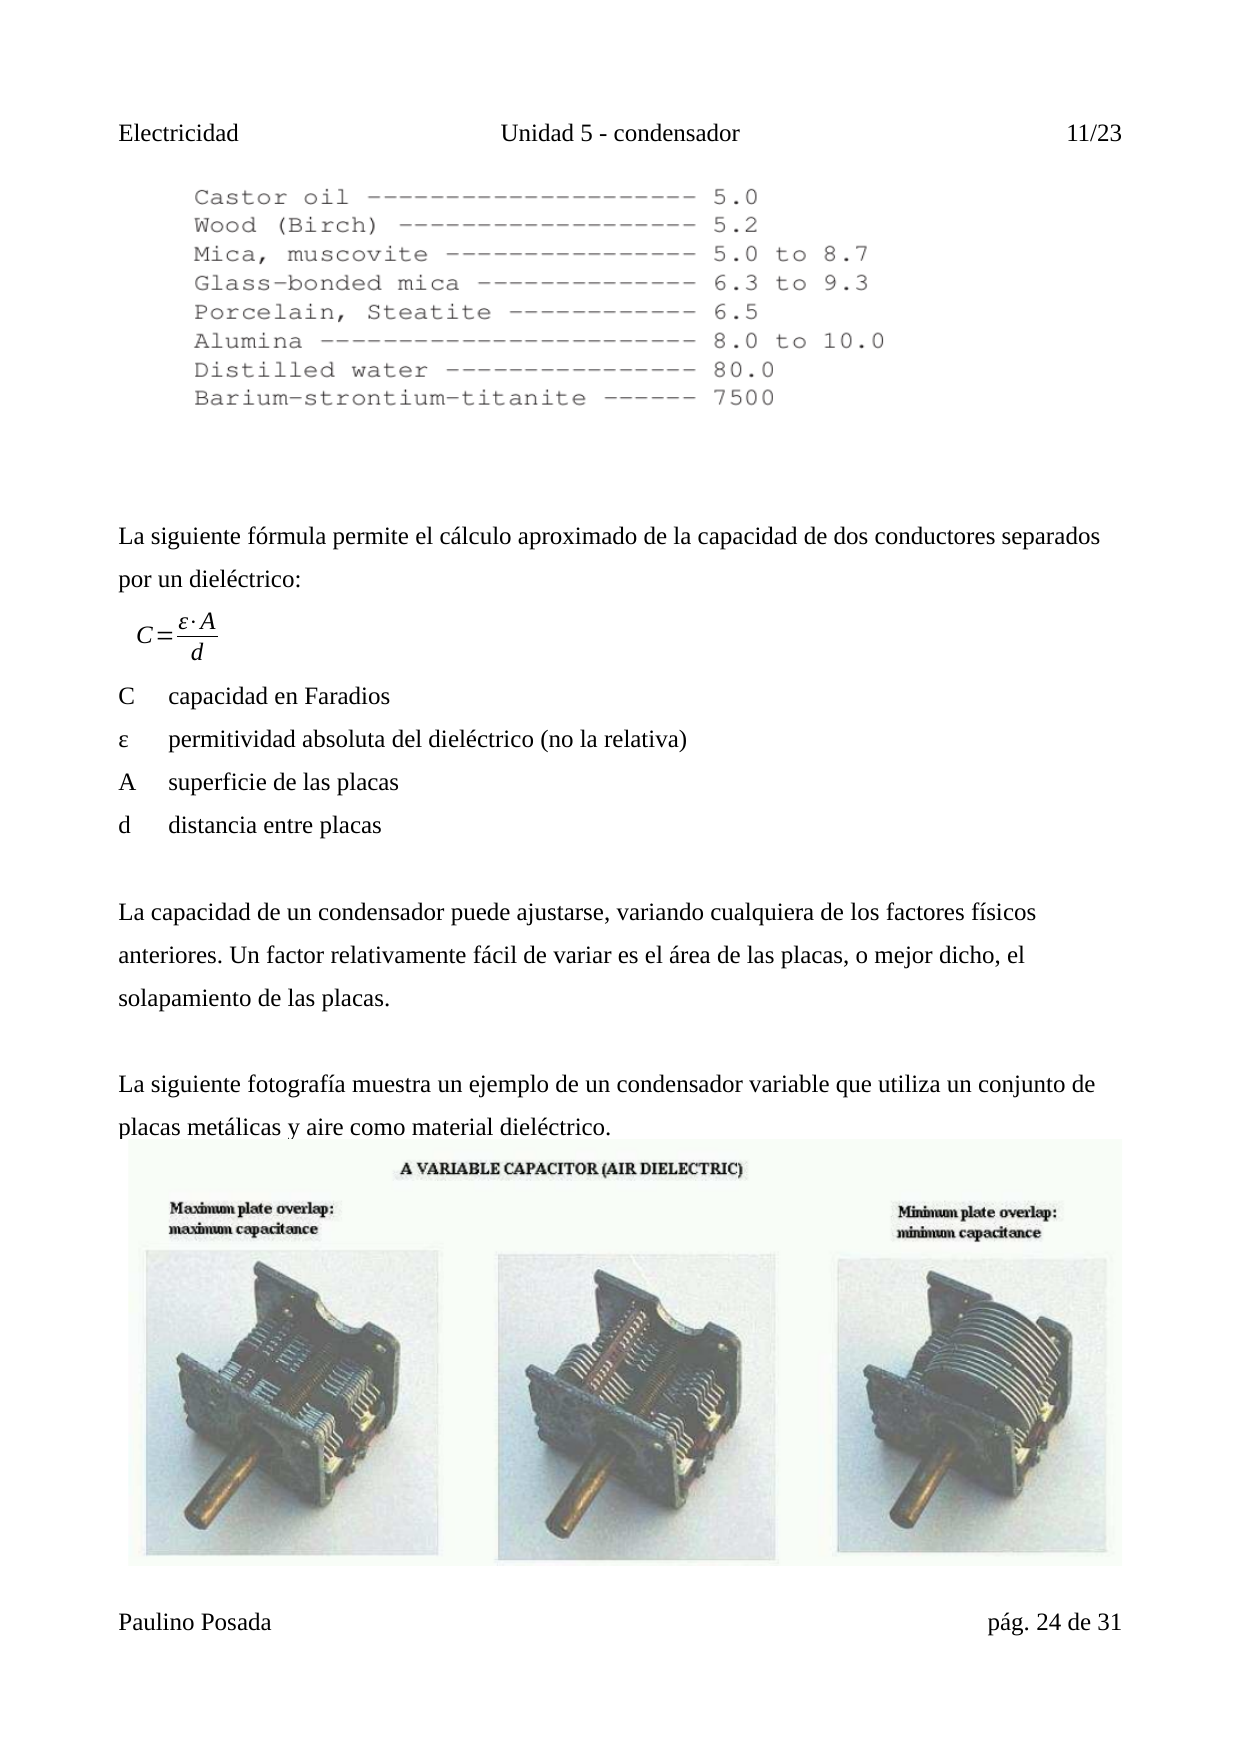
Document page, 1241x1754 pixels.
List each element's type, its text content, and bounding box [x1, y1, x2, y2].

picture [180, 176, 896, 425]
text ε permitividad absoluta del dieléctrico (no la relativa) [118, 724, 1122, 753]
text C capacidad en Faradios [118, 681, 1122, 710]
text La siguiente fotografía muestra un ejemplo de un condensador variable que utiliza un conjunto de placas metálicas y aire como material dieléctrico. [118, 1069, 1122, 1139]
text A superficie de las placas [118, 767, 1122, 796]
text La siguiente fórmula permite el cálculo aproximado de la capacidad de dos conductores separados por un dieléctrico: [118, 521, 1122, 593]
text La capacidad de un condensador puede ajustarse, variando cualquiera de los factores físicos anteriores. Un factor relativamente fácil de variar es el área de las placas, o mejor dicho, el solapamiento de las placas. [118, 897, 1122, 1012]
picture [118, 1139, 1123, 1566]
text d distancia entre placas [118, 810, 1122, 839]
